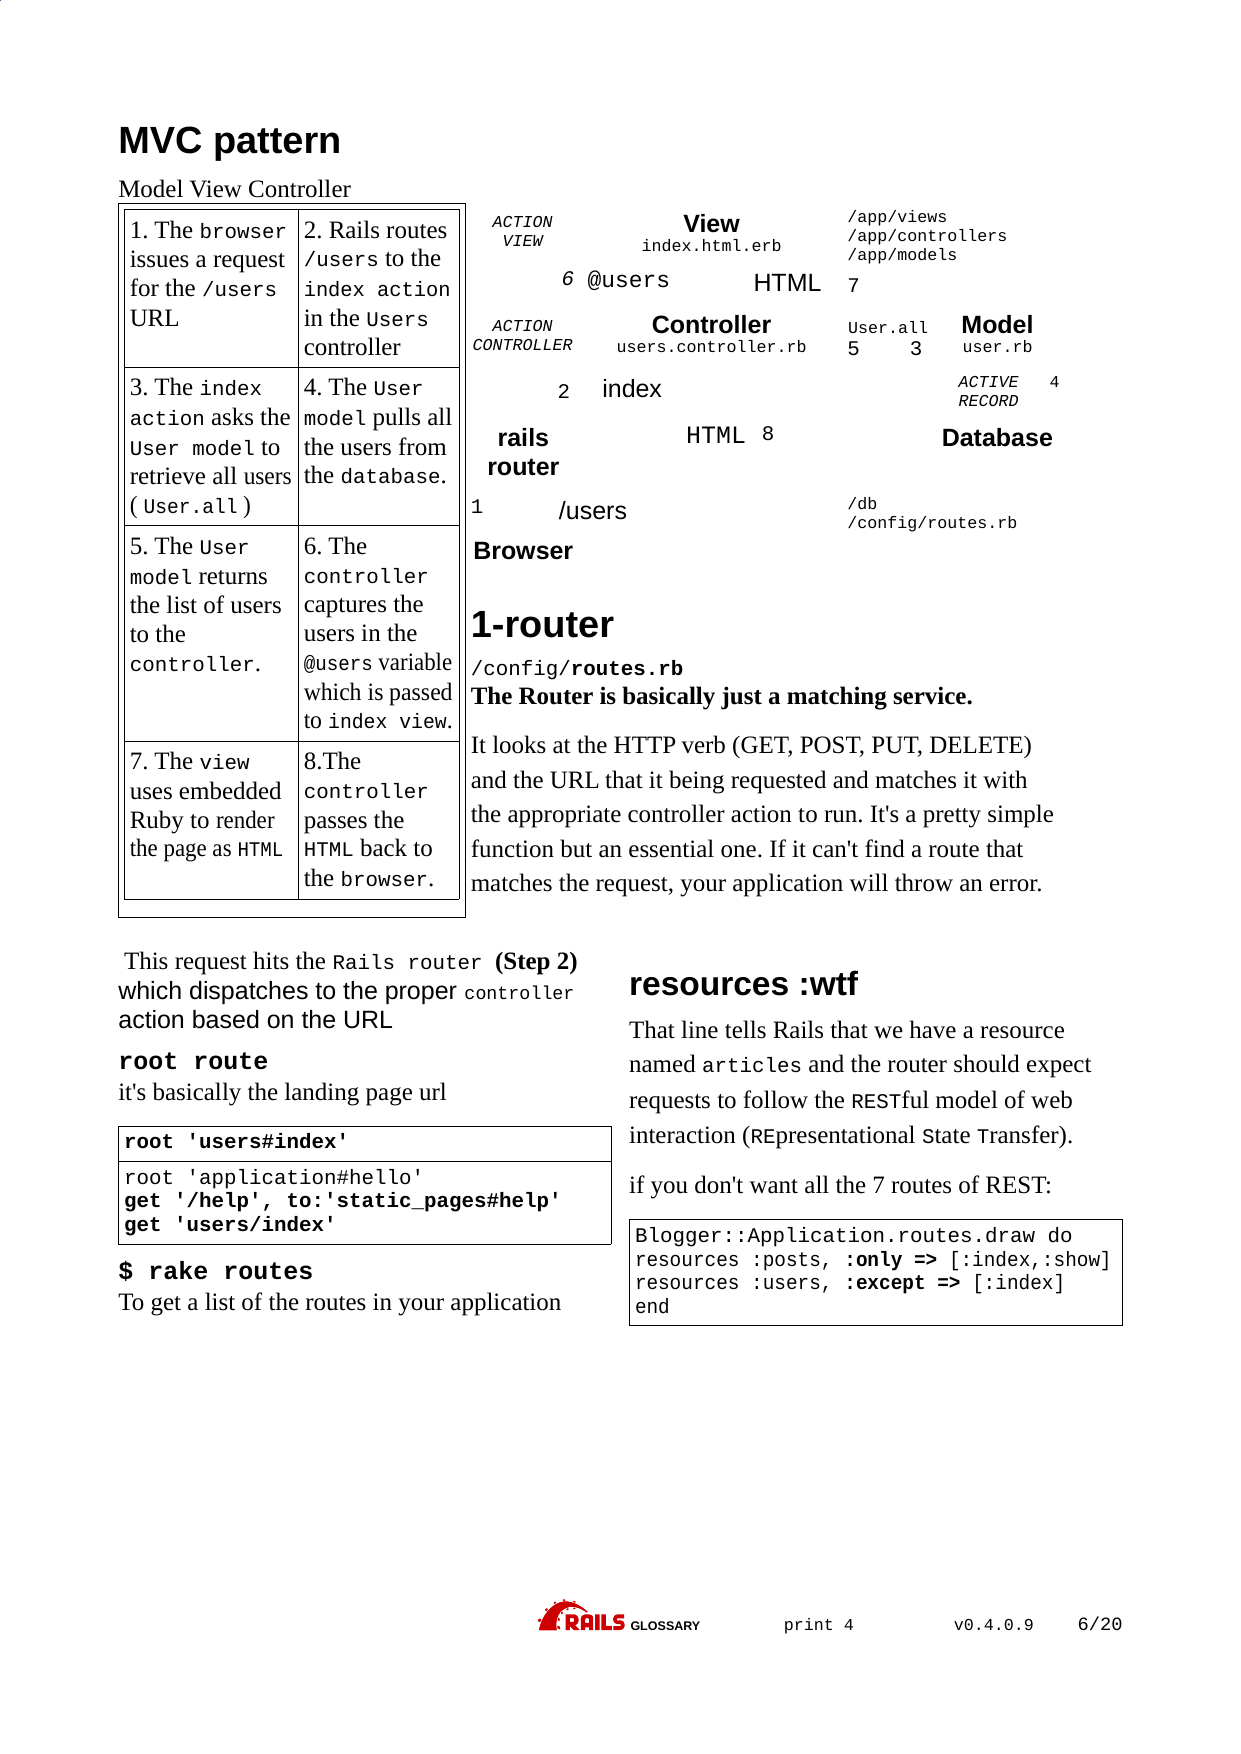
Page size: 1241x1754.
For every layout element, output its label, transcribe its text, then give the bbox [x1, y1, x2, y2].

table_header Blogger::Application.routes.draw do resources :posts, :only => [:index,:show] resources :users, :except => [:index] end [630, 1220, 1122, 1325]
table_header /app/views /app/controllers /app/models 7 [841, 203, 1060, 304]
table_cell 5. The User model returns the list of users to the controller. [125, 526, 298, 741]
table_cell 1 [466, 490, 552, 530]
table_cell HTML [733, 262, 841, 304]
table_cell [676, 530, 733, 571]
table_cell 7. The view uses embedded Ruby to render the page as HTML [125, 742, 298, 898]
table_cell [676, 368, 733, 417]
subtitle resources :wtf [629, 964, 1122, 1002]
table_header root 'users#index' [119, 1127, 611, 1161]
table_cell [676, 262, 733, 304]
table_cell 4. The User model pulls all the users from the database. [299, 368, 459, 525]
table_header View index.html.erb [581, 203, 841, 262]
text To get a list of the routes in your application [118, 1287, 611, 1315]
text This request hits the Rails router (Step 2) [118, 946, 611, 976]
table_cell Model user.rb [935, 304, 1060, 368]
table_cell root 'application#hello' get '/help', to:'static_pages#help' get 'users/index' [119, 1162, 611, 1243]
table_cell [634, 530, 676, 571]
table_cell [756, 530, 841, 571]
table_cell 3. The index action asks the User model to retrieve all users ( User.all ) [125, 368, 298, 525]
table_cell Controller users.controller.rb [581, 304, 841, 368]
text it's basically the landing page url [118, 1077, 611, 1105]
table_cell HTML [676, 417, 756, 490]
table_cell [676, 490, 733, 530]
table_cell Browser [466, 530, 581, 571]
table_cell 4 [1044, 368, 1060, 417]
text which dispatches to the proper controller action based on the URL [118, 976, 611, 1033]
table_cell [733, 368, 756, 417]
table_header 1. The browser issues a request for the /users URL [125, 210, 298, 367]
table_cell index [581, 368, 676, 417]
table_cell 2 [552, 368, 581, 417]
table_cell User.all 5 3 [841, 304, 934, 368]
table_cell [581, 530, 634, 571]
subtitle $ rake routes [118, 1258, 611, 1287]
table_cell 6 [466, 262, 581, 304]
table_cell /db /config/routes.rb [841, 490, 1060, 571]
text if you don't want all the 7 routes of REST: [629, 1170, 1122, 1199]
table_cell [466, 368, 552, 417]
text Model View Controller [118, 174, 1122, 203]
table_cell ACTION CONTROLLER [466, 304, 581, 368]
table_cell /users [552, 490, 634, 530]
table_header 2. Rails routes /users to the index action in the Users controller [299, 210, 459, 367]
text That line tells Rails that we have a resource named articles and the router should expect requests to follow the RESTful model of web interaction (REpresentational State Transfer). [629, 1015, 1122, 1150]
subtitle MVC pattern [118, 118, 611, 162]
table_cell [634, 417, 676, 490]
table_cell [733, 530, 756, 571]
table_cell [634, 490, 676, 530]
subtitle root route [118, 1048, 611, 1077]
table_cell 8.The controller passes the HTML back to the browser. [299, 742, 459, 898]
table_cell @users [581, 262, 676, 304]
table_cell ACTIVE RECORD [935, 368, 1044, 417]
table_cell 6. The controller captures the users in the @users variable which is passed to index view. [299, 526, 459, 741]
table_cell Database [935, 417, 1060, 490]
table_cell rails router [466, 417, 581, 490]
table_header [119, 204, 465, 917]
table_cell [733, 490, 756, 530]
table_cell [756, 490, 841, 530]
table_cell [581, 417, 634, 490]
table_cell 1-router /config/routes.rb The Router is basically just a matching service. It looks at the HTTP verb (GET, POST, PUT, DELETE) and the URL that it being requested and matches it with the appropriate controller action to run. It's a pretty simple function but an essential one. If it can't find a route that matches the request, your application will throw an error. [466, 571, 1060, 917]
table_cell 8 [756, 417, 934, 490]
table_cell [756, 368, 934, 417]
table_header ACTION VIEW [466, 203, 581, 262]
